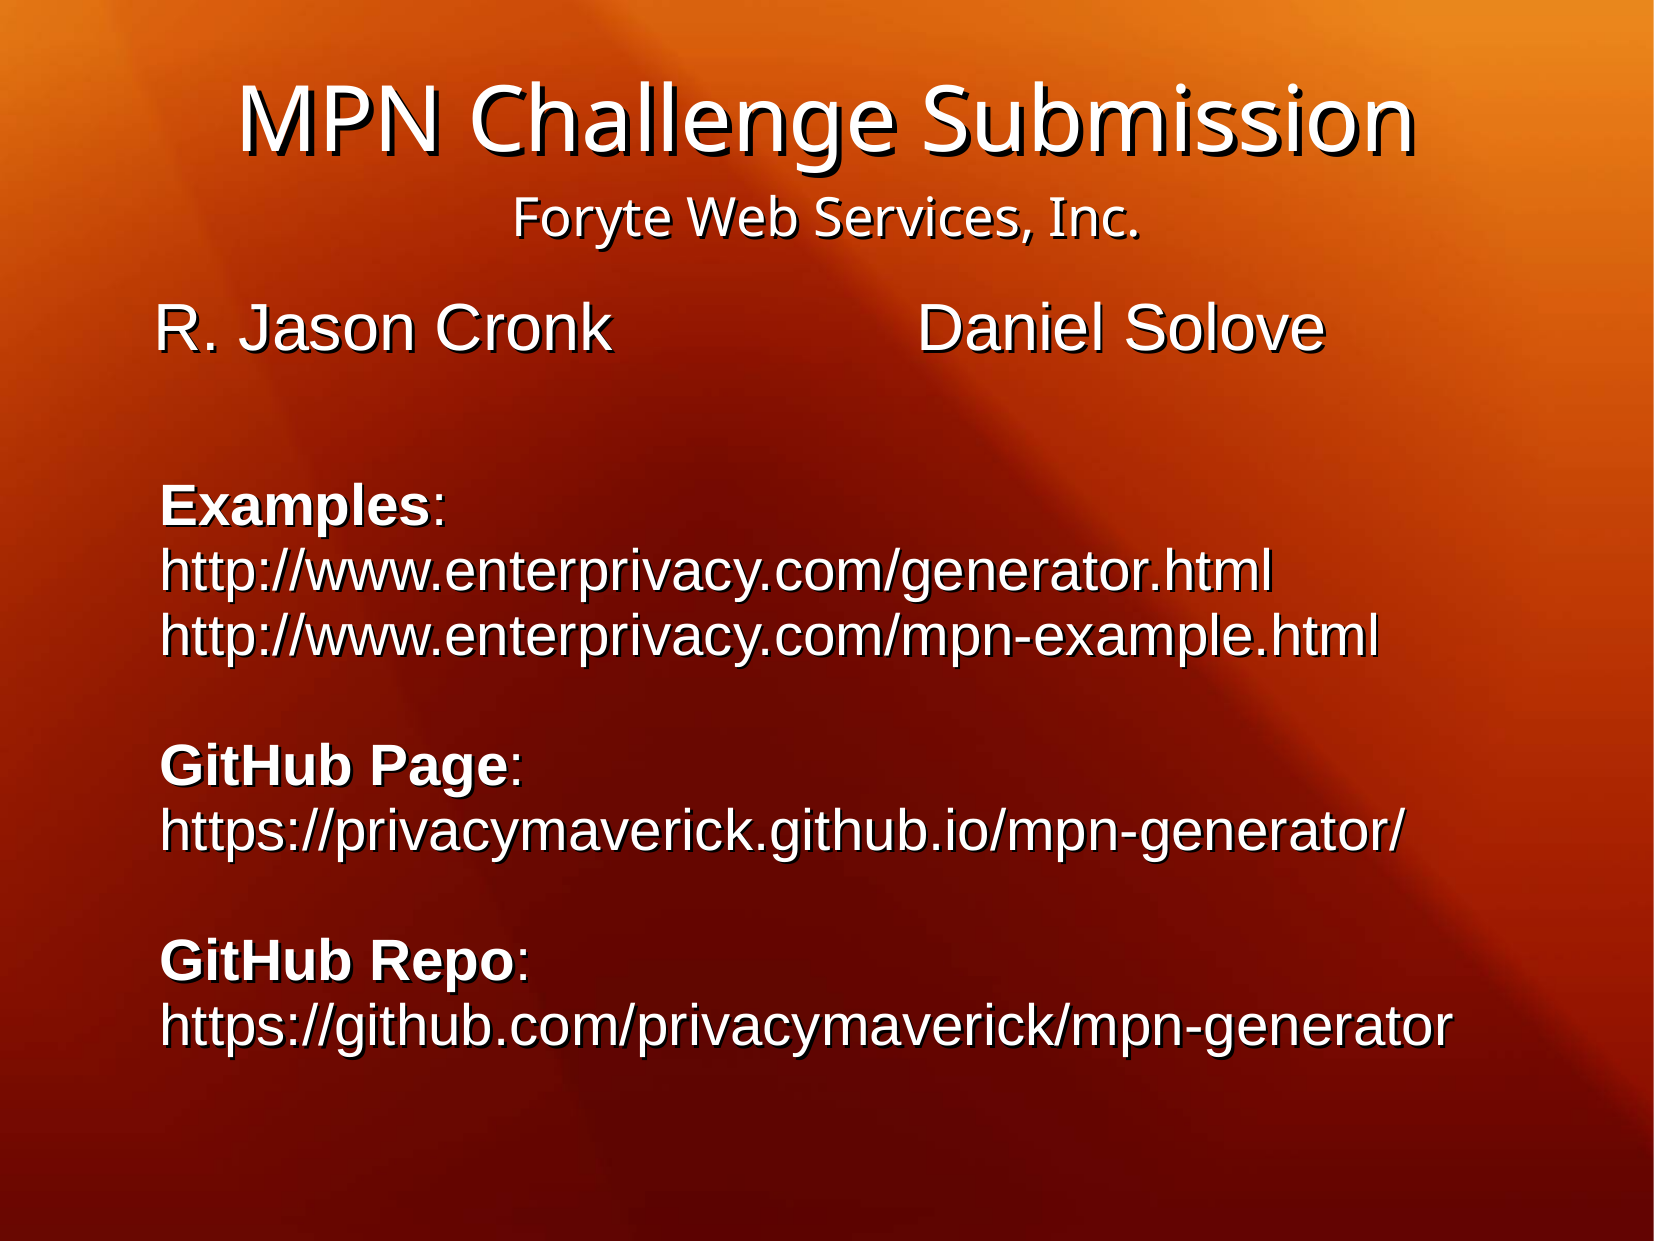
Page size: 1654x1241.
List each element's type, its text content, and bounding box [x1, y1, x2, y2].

list Daniel Solove [845, 290, 1572, 414]
list Examples: http://www.enterprivacy.com/generator.html http://www.enterprivacy.com/mpn-example.html GitHub Page: https://privacymaverick.github.io/mpn-generator/ GitHub Repo: https://github.com/privacymaverick/mpn-generator [88, 472, 1577, 1076]
title MPN Challenge Submission Foryte Web Services, Inc. [82, 49, 1571, 257]
picture [0, 0, 1654, 1241]
list R. Jason Cronk [82, 290, 809, 414]
